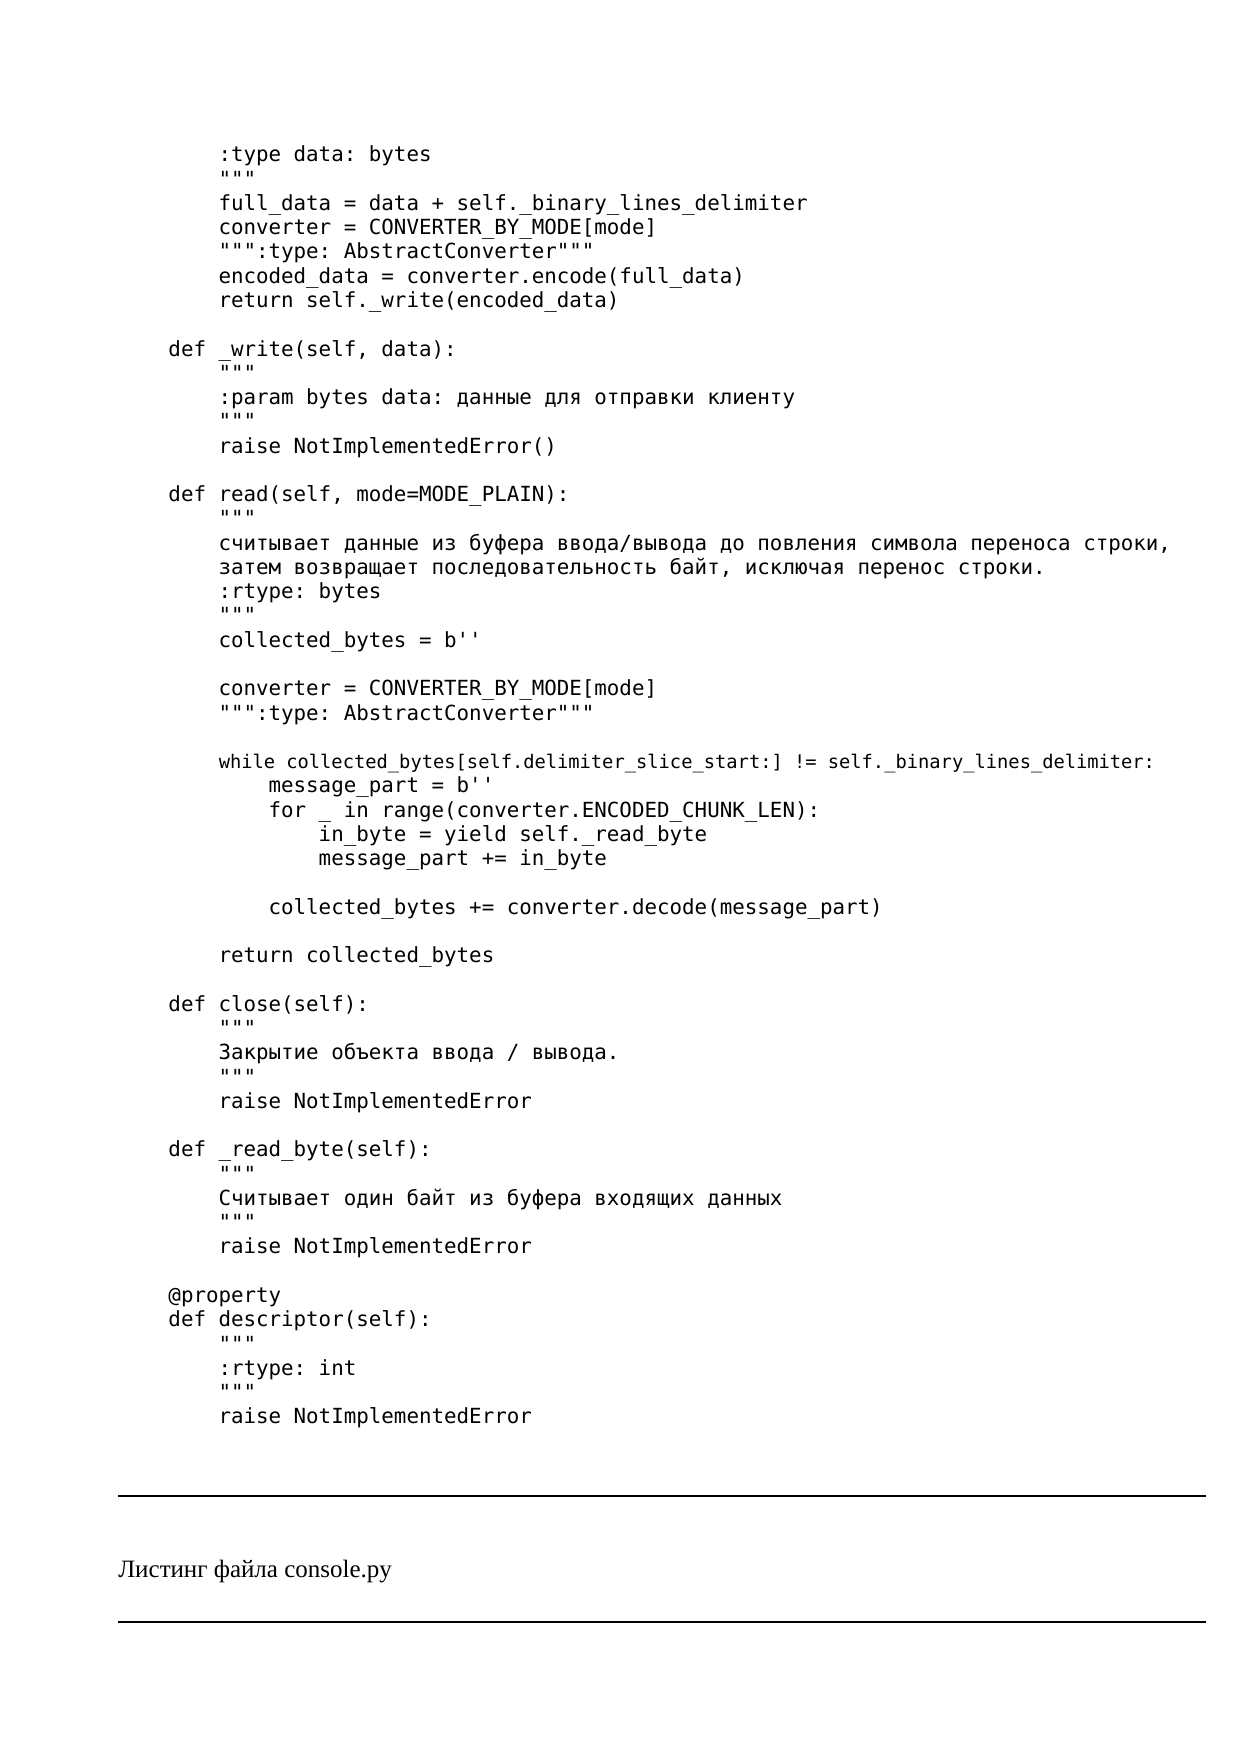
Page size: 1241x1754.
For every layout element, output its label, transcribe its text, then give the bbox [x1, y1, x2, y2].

text """ [118, 1380, 1206, 1404]
text for _ in range(converter.ENCODED_CHUNK_LEN): [118, 798, 1206, 822]
text raise NotImplementedError [118, 1234, 1206, 1259]
text while collected_bytes[self.delimiter_slice_start:] != self._binary_lines_delimiter: [118, 749, 1206, 773]
text """ [118, 409, 1206, 434]
text message_part += in_byte [118, 846, 1206, 871]
text Листинг файла console.py [118, 1554, 1206, 1583]
text """:type: AbstractConverter""" [118, 239, 1206, 264]
text encoded_data = converter.encode(full_data) [118, 264, 1206, 288]
text raise NotImplementedError [118, 1089, 1206, 1113]
text return collected_bytes [118, 943, 1206, 968]
text :rtype: int [118, 1356, 1206, 1380]
text @property [118, 1283, 1206, 1307]
text """ [118, 1065, 1206, 1089]
text def close(self): [118, 992, 1206, 1016]
text def descriptor(self): [118, 1307, 1206, 1332]
text считывает данные из буфера ввода/вывода до повления символа переноса строки, [118, 531, 1206, 555]
text raise NotImplementedError [118, 1404, 1206, 1429]
text full_data = data + self._binary_lines_delimiter [118, 191, 1206, 215]
text """:type: AbstractConverter""" [118, 701, 1206, 725]
text collected_bytes = b'' [118, 628, 1206, 652]
text Считывает один байт из буфера входящих данных [118, 1186, 1206, 1210]
text Закрытие объекта ввода / вывода. [118, 1040, 1206, 1065]
text def read(self, mode=MODE_PLAIN): [118, 482, 1206, 506]
text затем возвращает последовательность байт, исключая перенос строки. [118, 555, 1206, 579]
text message_part = b'' [118, 773, 1206, 798]
text :type data: bytes [118, 142, 1206, 167]
text """ [118, 1016, 1206, 1040]
text """ [118, 603, 1206, 628]
text def _read_byte(self): [118, 1137, 1206, 1162]
text in_byte = yield self._read_byte [118, 822, 1206, 846]
text """ [118, 361, 1206, 385]
text :param bytes data: данные для отправки клиенту [118, 385, 1206, 409]
text def _write(self, data): [118, 337, 1206, 361]
text """ [118, 506, 1206, 531]
text converter = CONVERTER_BY_MODE[mode] [118, 676, 1206, 701]
text """ [118, 167, 1206, 191]
text converter = CONVERTER_BY_MODE[mode] [118, 215, 1206, 239]
text :rtype: bytes [118, 579, 1206, 603]
text collected_bytes += converter.decode(message_part) [118, 895, 1206, 919]
text """ [118, 1162, 1206, 1186]
text """ [118, 1332, 1206, 1356]
text """ [118, 1210, 1206, 1234]
text return self._write(encoded_data) [118, 288, 1206, 312]
text raise NotImplementedError() [118, 434, 1206, 458]
